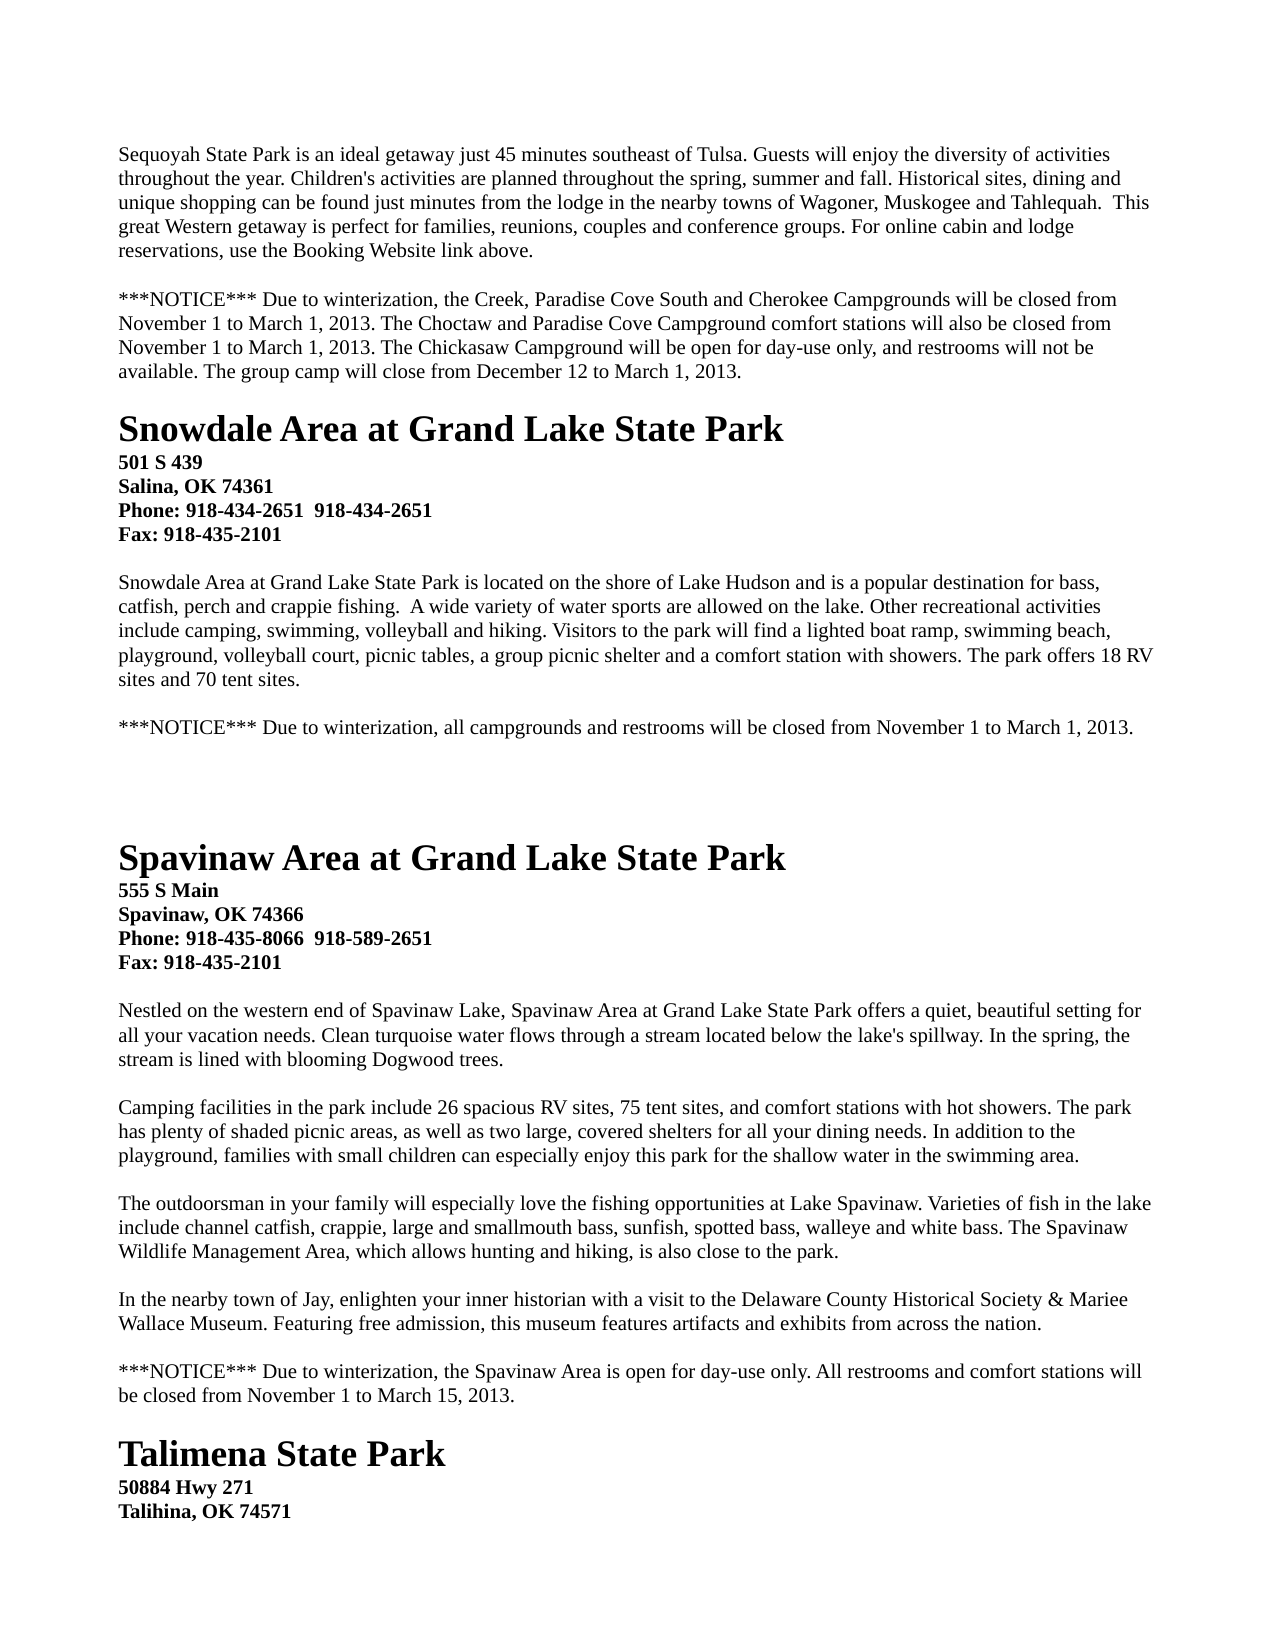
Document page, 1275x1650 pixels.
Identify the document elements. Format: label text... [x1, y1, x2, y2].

text ***NOTICE*** Due to winterization, the Spavinaw Area is open for day-use only. All restrooms and comfort stations will be closed from November 1 to March 15, 2013. [118, 1359, 1157, 1407]
text Spavinaw Area at Grand Lake State Park [118, 835, 1157, 878]
text Talimena State Park [118, 1432, 1157, 1475]
text Fax: 918-435-2101 [118, 522, 1157, 546]
text Sequoyah State Park is an ideal getaway just 45 minutes southeast of Tulsa. Guests will enjoy the diversity of activities throughout the year. Children's activities are planned throughout the spring, summer and fall. Historical sites, dining and unique shopping can be found just minutes from the lodge in the nearby towns of Wagoner, Muskogee and Tahlequah. This great Western getaway is perfect for families, reunions, couples and conference groups. For online cabin and lodge reservations, use the Booking Website link above. [118, 142, 1157, 262]
text Phone: 918-434-2651 918-434-2651 [118, 498, 1157, 522]
text The outdoorsman in your family will especially love the fishing opportunities at Lake Spavinaw. Varieties of fish in the lake include channel catfish, crappie, large and smallmouth bass, sunfish, spotted bass, walleye and white bass. The Spavinaw Wildlife Management Area, which allows hunting and hiking, is also close to the park. [118, 1191, 1157, 1263]
text Camping facilities in the park include 26 spacious RV sites, 75 tent sites, and comfort stations with hot showers. The park has plenty of shaded picnic areas, as well as two large, covered shelters for all your dining needs. In addition to the playground, families with small children can especially enjoy this park for the shallow water in the swimming area. [118, 1095, 1157, 1167]
text Phone: 918-435-8066 918-589-2651 [118, 926, 1157, 950]
text Snowdale Area at Grand Lake State Park is located on the shore of Lake Hudson and is a popular destination for bass, catfish, perch and crappie fishing. A wide variety of water sports are allowed on the lake. Other recreational activities include camping, swimming, volleyball and hiking. Visitors to the park will find a lighted boat ramp, swimming beach, playground, volleyball court, picnic tables, a group picnic shelter and a comfort station with showers. The park offers 18 RV sites and 70 tent sites. [118, 570, 1157, 691]
text ***NOTICE*** Due to winterization, all campgrounds and restrooms will be closed from November 1 to March 1, 2013. [118, 715, 1157, 739]
text Nestled on the western end of Spavinaw Lake, Spavinaw Area at Grand Lake State Park offers a quiet, beautiful setting for all your vacation needs. Clean turquoise water flows through a stream located below the lake's spillway. In the spring, the stream is lined with blooming Dogwood trees. [118, 998, 1157, 1071]
text In the nearby town of Jay, enlighten your inner historian with a visit to the Delaware County Historical Society & Mariee Wallace Museum. Featuring free admission, this museum features artifacts and exhibits from across the nation. [118, 1287, 1157, 1335]
text Spavinaw, OK 74366 [118, 902, 1157, 926]
text 50884 Hwy 271 [118, 1475, 1157, 1499]
text Salina, OK 74361 [118, 474, 1157, 498]
text Snowdale Area at Grand Lake State Park [118, 407, 1157, 450]
text 501 S 439 [118, 450, 1157, 474]
text Fax: 918-435-2101 [118, 950, 1157, 974]
text Talihina, OK 74571 [118, 1499, 1157, 1523]
text 555 S Main [118, 878, 1157, 902]
text ***NOTICE*** Due to winterization, the Creek, Paradise Cove South and Cherokee Campgrounds will be closed from November 1 to March 1, 2013. The Choctaw and Paradise Cove Campground comfort stations will also be closed from November 1 to March 1, 2013. The Chickasaw Campground will be open for day-use only, and restrooms will not be available. The group camp will close from December 12 to March 1, 2013. [118, 287, 1157, 383]
